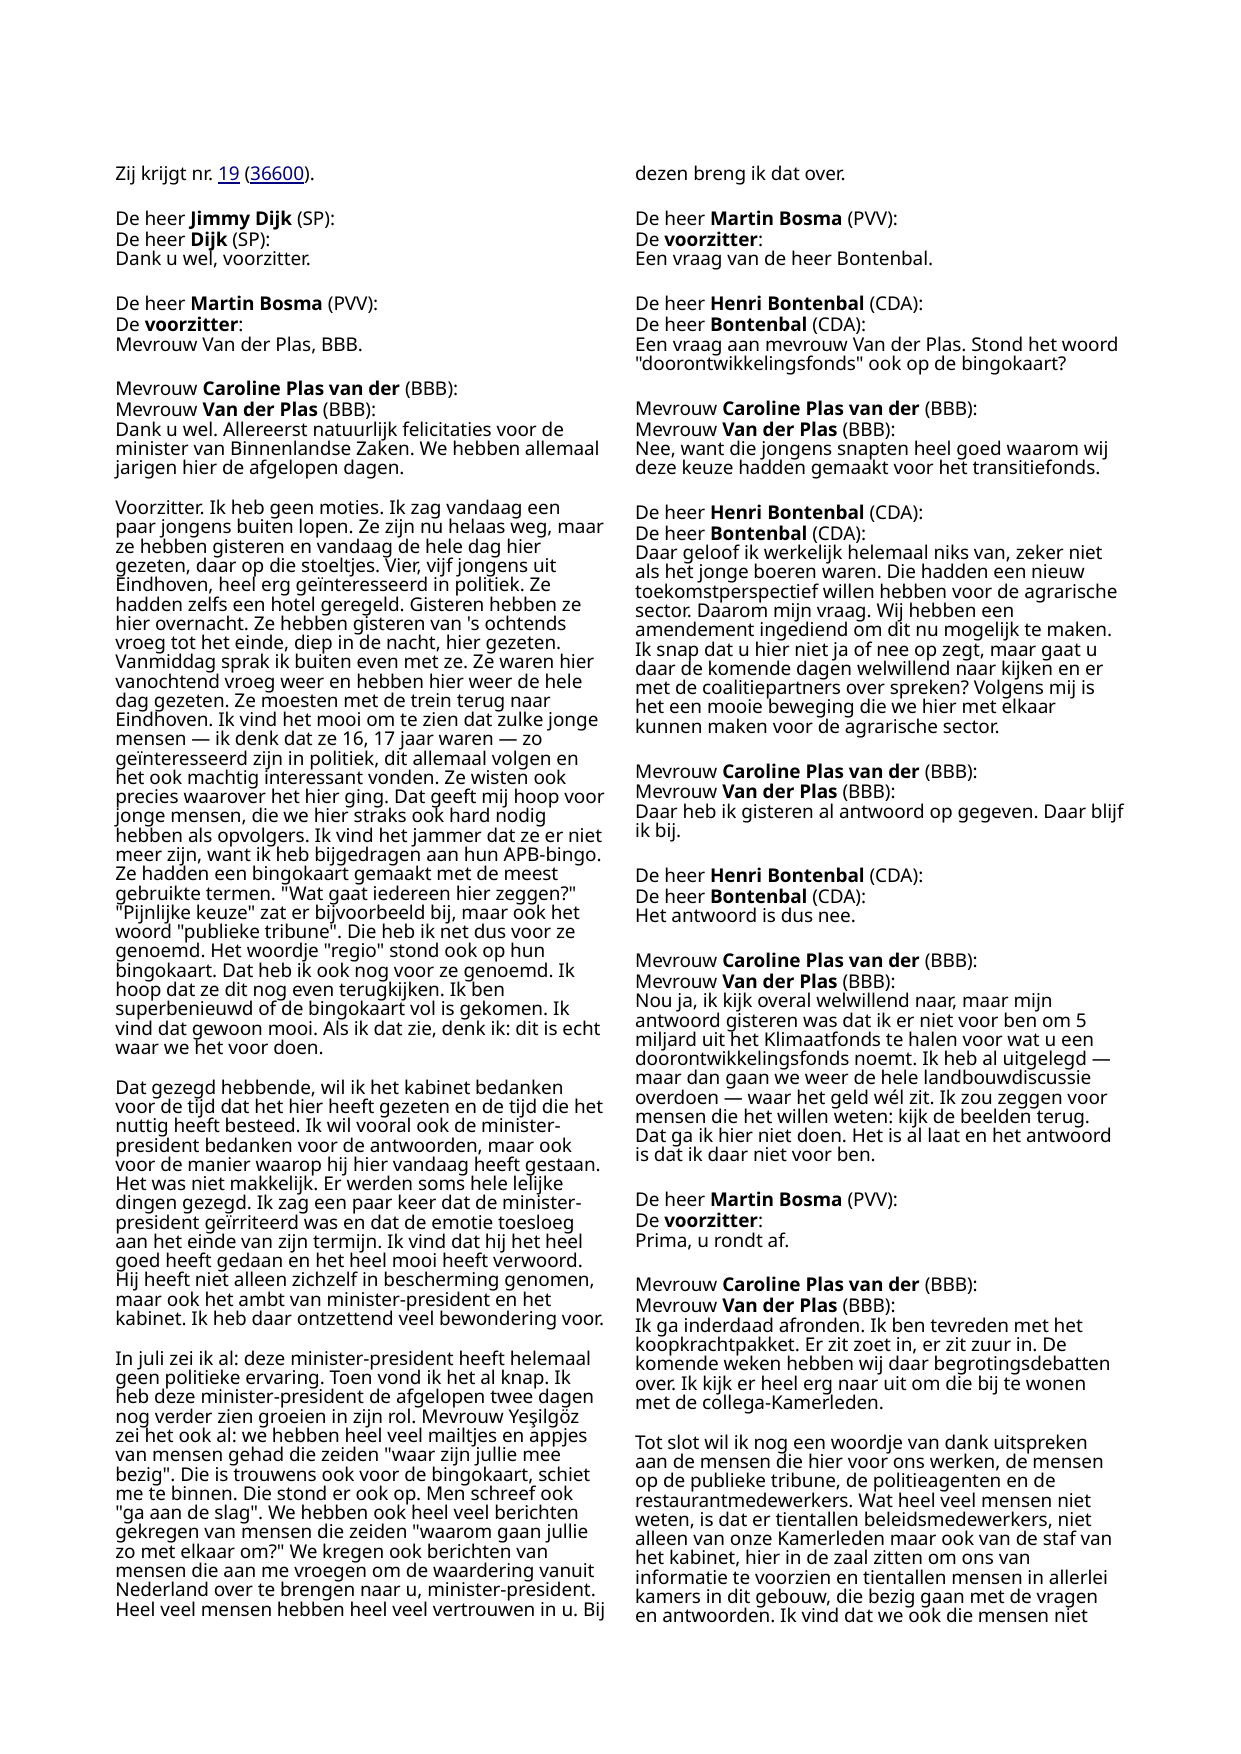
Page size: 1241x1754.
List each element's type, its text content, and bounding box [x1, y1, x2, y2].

text Dat gezegd hebbende, wil ik het kabinet bedanken voor de tijd dat het hier heeft gezeten en de tijd die het nuttig heeft besteed. Ik wil vooral ook de minister-president bedanken voor de antwoorden, maar ook voor de manier waarop hij hier vandaag heeft gestaan. Het was niet makkelijk. Er werden soms hele lelijke dingen gezegd. Ik zag een paar keer dat de minister-president geïrriteerd was en dat de emotie toesloeg aan het einde van zijn termijn. Ik vind dat hij het heel goed heeft gedaan en het heel mooi heeft verwoord. Hij heeft niet alleen zichzelf in bescherming genomen, maar ook het ambt van minister-president en het kabinet. Ik heb daar ontzettend veel bewondering voor. [115, 1079, 605, 1329]
text Nee, want die jongens snapten heel goed waarom wij deze keuze hadden gemaakt voor het transitiefonds. [635, 440, 1125, 478]
text Mevrouw Caroline Plas van der (BBB): [635, 947, 1125, 973]
text De heer Bontenbal (CDA): [635, 525, 1125, 544]
text Dank u wel, voorzitter. [115, 250, 605, 270]
text Voorzitter. Ik heb geen moties. Ik zag vandaag een paar jongens buiten lopen. Ze zijn nu helaas weg, maar ze hebben gisteren en vandaag de hele dag hier gezeten, daar op die stoeltjes. Vier, vijf jongens uit Eindhoven, heel erg geïnteresseerd in politiek. Ze hadden zelfs een hotel geregeld. Gisteren hebben ze hier overnacht. Ze hebben gisteren van 's ochtends vroeg tot het einde, diep in de nacht, hier gezeten. Vanmiddag sprak ik buiten even met ze. Ze waren hier vanochtend vroeg weer en hebben hier weer de hele dag gezeten. Ze moesten met de trein terug naar Eindhoven. Ik vind het mooi om te zien dat zulke jonge mensen — ik denk dat ze 16, 17 jaar waren — zo geïnteresseerd zijn in politiek, dit allemaal volgen en het ook machtig interessant vonden. Ze wisten ook precies waarover het hier ging. Dat geeft mij hoop voor jonge mensen, die we hier straks ook hard nodig hebben als opvolgers. Ik vind het jammer dat ze er niet meer zijn, want ik heb bijgedragen aan hun APB-bingo. Ze hadden een bingokaart gemaakt met de meest gebruikte termen. "Wat gaat iedereen hier zeggen?" "Pijnlijke keuze" zat er bijvoorbeeld bij, maar ook het woord "publieke tribune". Die heb ik net dus voor ze genoemd. Het woordje "regio" stond ook op hun bingokaart. Dat heb ik ook nog voor ze genoemd. Ik hoop dat ze dit nog even terugkijken. Ik ben superbenieuwd of de bingokaart vol is gekomen. Ik vind dat gewoon mooi. Als ik dat zie, denk ik: dit is echt waar we het voor doen. [115, 499, 605, 1058]
text Mevrouw Van der Plas (BBB): [635, 421, 1125, 440]
text Ik ga inderdaad afronden. Ik ben tevreden met het koopkrachtpakket. Er zit zoet in, er zit zuur in. De komende weken hebben wij daar begrotingsdebatten over. Ik kijk er heel erg naar uit om die bij te wonen met de collega-Kamerleden. [635, 1317, 1125, 1413]
text Een vraag van de heer Bontenbal. [635, 250, 1125, 270]
text Mevrouw Van der Plas (BBB): [635, 783, 1125, 803]
text Mevrouw Van der Plas, BBB. [115, 336, 605, 355]
text Een vraag aan mevrouw Van der Plas. Stond het woord "doorontwikkelingsfonds" ook op de bingokaart? [635, 336, 1125, 374]
text Mevrouw Van der Plas (BBB): [635, 1297, 1125, 1317]
text Mevrouw Caroline Plas van der (BBB): [635, 1272, 1125, 1297]
text Mevrouw Van der Plas (BBB): [115, 401, 605, 421]
text Mevrouw Caroline Plas van der (BBB): [635, 758, 1125, 783]
text De heer Dijk (SP): [115, 231, 605, 250]
text De voorzitter: [115, 316, 605, 336]
text Mevrouw Van der Plas (BBB): [635, 973, 1125, 992]
text De voorzitter: [635, 231, 1125, 250]
text In juli zei ik al: deze minister-president heeft helemaal geen politieke ervaring. Toen vond ik het al knap. Ik heb deze minister-president de afgelopen twee dagen nog verder zien groeien in zijn rol. Mevrouw Yeşilgöz zei het ook al: we hebben heel veel mailtjes en appjes van mensen gehad die zeiden "waar zijn jullie mee bezig". Die is trouwens ook voor de bingokaart, schiet me te binnen. Die stond er ook op. Men schreef ook "ga aan de slag". We hebben ook heel veel berichten gekregen van mensen die zeiden "waarom gaan jullie zo met elkaar om?" We kregen ook berichten van mensen die aan me vroegen om de waardering vanuit Nederland over te brengen naar u, minister-president. Heel veel mensen hebben heel veel vertrouwen in u. Bij [115, 1350, 605, 1620]
text De heer Henri Bontenbal (CDA): [635, 291, 1125, 316]
text Mevrouw Caroline Plas van der (BBB): [115, 376, 605, 401]
text De heer Martin Bosma (PVV): [635, 1187, 1125, 1212]
text Daar heb ik gisteren al antwoord op gegeven. Daar blijf ik bij. [635, 803, 1125, 841]
text Het antwoord is dus nee. [635, 907, 1125, 926]
text De heer Bontenbal (CDA): [635, 316, 1125, 336]
text dezen breng ik dat over. [635, 165, 1125, 184]
text Tot slot wil ik nog een woordje van dank uitspreken aan de mensen die hier voor ons werken, de mensen op de publieke tribune, de politieagenten en de restaurantmedewerkers. Wat heel veel mensen niet weten, is dat er tientallen beleidsmedewerkers, niet alleen van onze Kamerleden maar ook van de staf van het kabinet, hier in de zaal zitten om ons van informatie te voorzien en tientallen mensen in allerlei kamers in dit gebouw, die bezig gaan met de vragen en antwoorden. Ik vind dat we ook die mensen niet [635, 1434, 1125, 1626]
text Mevrouw Caroline Plas van der (BBB): [635, 395, 1125, 421]
text De heer Martin Bosma (PVV): [115, 291, 605, 316]
text Zij krijgt nr. 19 (36600). [115, 165, 605, 184]
text De heer Henri Bontenbal (CDA): [635, 862, 1125, 888]
text Dank u wel. Allereerst natuurlijk felicitaties voor de minister van Binnenlandse Zaken. We hebben allemaal jarigen hier de afgelopen dagen. [115, 421, 605, 478]
text Nou ja, ik kijk overal welwillend naar, maar mijn antwoord gisteren was dat ik er niet voor ben om 5 miljard uit het Klimaatfonds te halen voor wat u een doorontwikkelingsfonds noemt. Ik heb al uitgelegd — maar dan gaan we weer de hele landbouwdiscussie overdoen — waar het geld wél zit. Ik zou zeggen voor mensen die het willen weten: kijk de beelden terug. Dat ga ik hier niet doen. Het is al laat en het antwoord is dat ik daar niet voor ben. [635, 992, 1125, 1166]
text De voorzitter: [635, 1212, 1125, 1232]
text De heer Henri Bontenbal (CDA): [635, 499, 1125, 525]
text Prima, u rondt af. [635, 1232, 1125, 1251]
text De heer Jimmy Dijk (SP): [115, 205, 605, 231]
text Daar geloof ik werkelijk helemaal niks van, zeker niet als het jonge boeren waren. Die hadden een nieuw toekomstperspectief willen hebben voor de agrarische sector. Daarom mijn vraag. Wij hebben een amendement ingediend om dit nu mogelijk te maken. Ik snap dat u hier niet ja of nee op zegt, maar gaat u daar de komende dagen welwillend naar kijken en er met de coalitiepartners over spreken? Volgens mij is het een mooie beweging die we hier met elkaar kunnen maken voor de agrarische sector. [635, 544, 1125, 737]
text De heer Bontenbal (CDA): [635, 888, 1125, 907]
text De heer Martin Bosma (PVV): [635, 205, 1125, 231]
